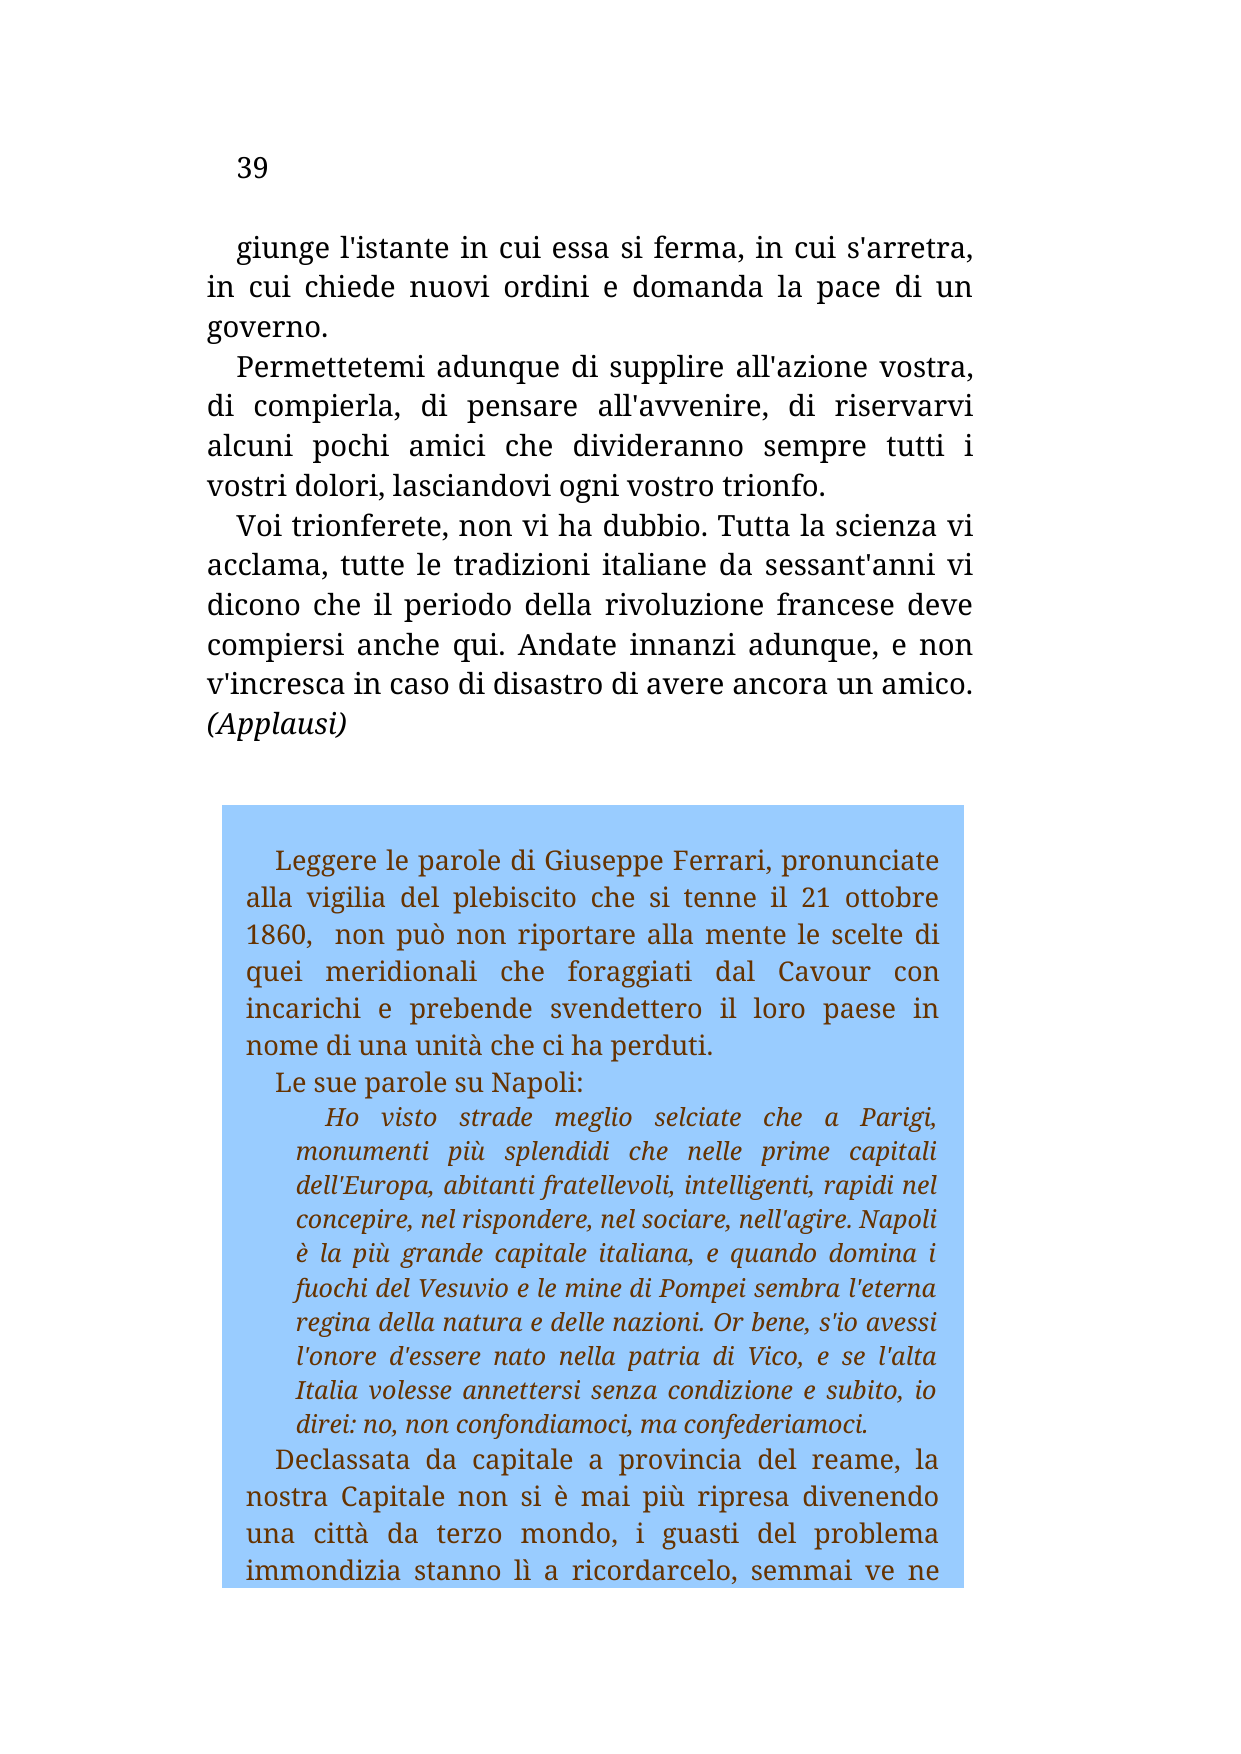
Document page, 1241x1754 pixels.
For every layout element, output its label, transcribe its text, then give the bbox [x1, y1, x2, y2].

text Permettetemi adunque di supplire all'azione vostra, di compierla, di pensare all'avvenire, di riservarvi alcuni pochi amici che divideranno sempre tutti i vostri dolori, lasciandovi ogni vostro trionfo. [207, 346, 974, 505]
text giunge l'istante in cui essa si ferma, in cui s'arretra, in cui chiede nuovi ordini e domanda la pace di un governo. [207, 227, 974, 346]
table_header Leggere le parole di Giuseppe Ferrari, pronunciate alla vigilia del plebiscito che si tenne il 21 ottobre 1860, non può non riportare alla mente le scelte di quei meridionali che foraggiati dal Cavour con incarichi e prebende svendettero il loro paese in nome di una unità che ci ha perduti. Le sue parole su Napoli: Ho visto strade meglio selciate che a Parigi, monumenti più splendidi che nelle prime capitali dell'Europa, abitanti fratellevoli, intelligenti, rapidi nel concepire, nel rispondere, nel sociare, nell'agire. Napoli è la più grande capitale italiana, e quando domina i fuochi del Vesuvio e le mine di Pompei sembra l'eterna regina della natura e delle nazioni. Or bene, s'io avessi l'onore d'essere nato nella patria di Vico, e se l'alta Italia volesse annettersi senza condizione e subito, io direi: no, non confondiamoci, ma confederiamoci. Declassata da capitale a provincia del reame, la nostra Capitale non si è mai più ripresa divenendo una città da terzo mondo, i guasti del problema immondizia stanno lì a ricordarcelo, semmai ve ne [222, 805, 964, 1588]
text 39 [207, 148, 974, 187]
text Voi trionferete, non vi ha dubbio. Tutta la scienza vi acclama, tutte le tradizioni italiane da sessant'anni vi dicono che il periodo della rivoluzione francese deve compiersi anche qui. Andate innanzi adunque, e non v'incresca in caso di disastro di avere ancora un amico. (Applausi) [207, 505, 974, 743]
